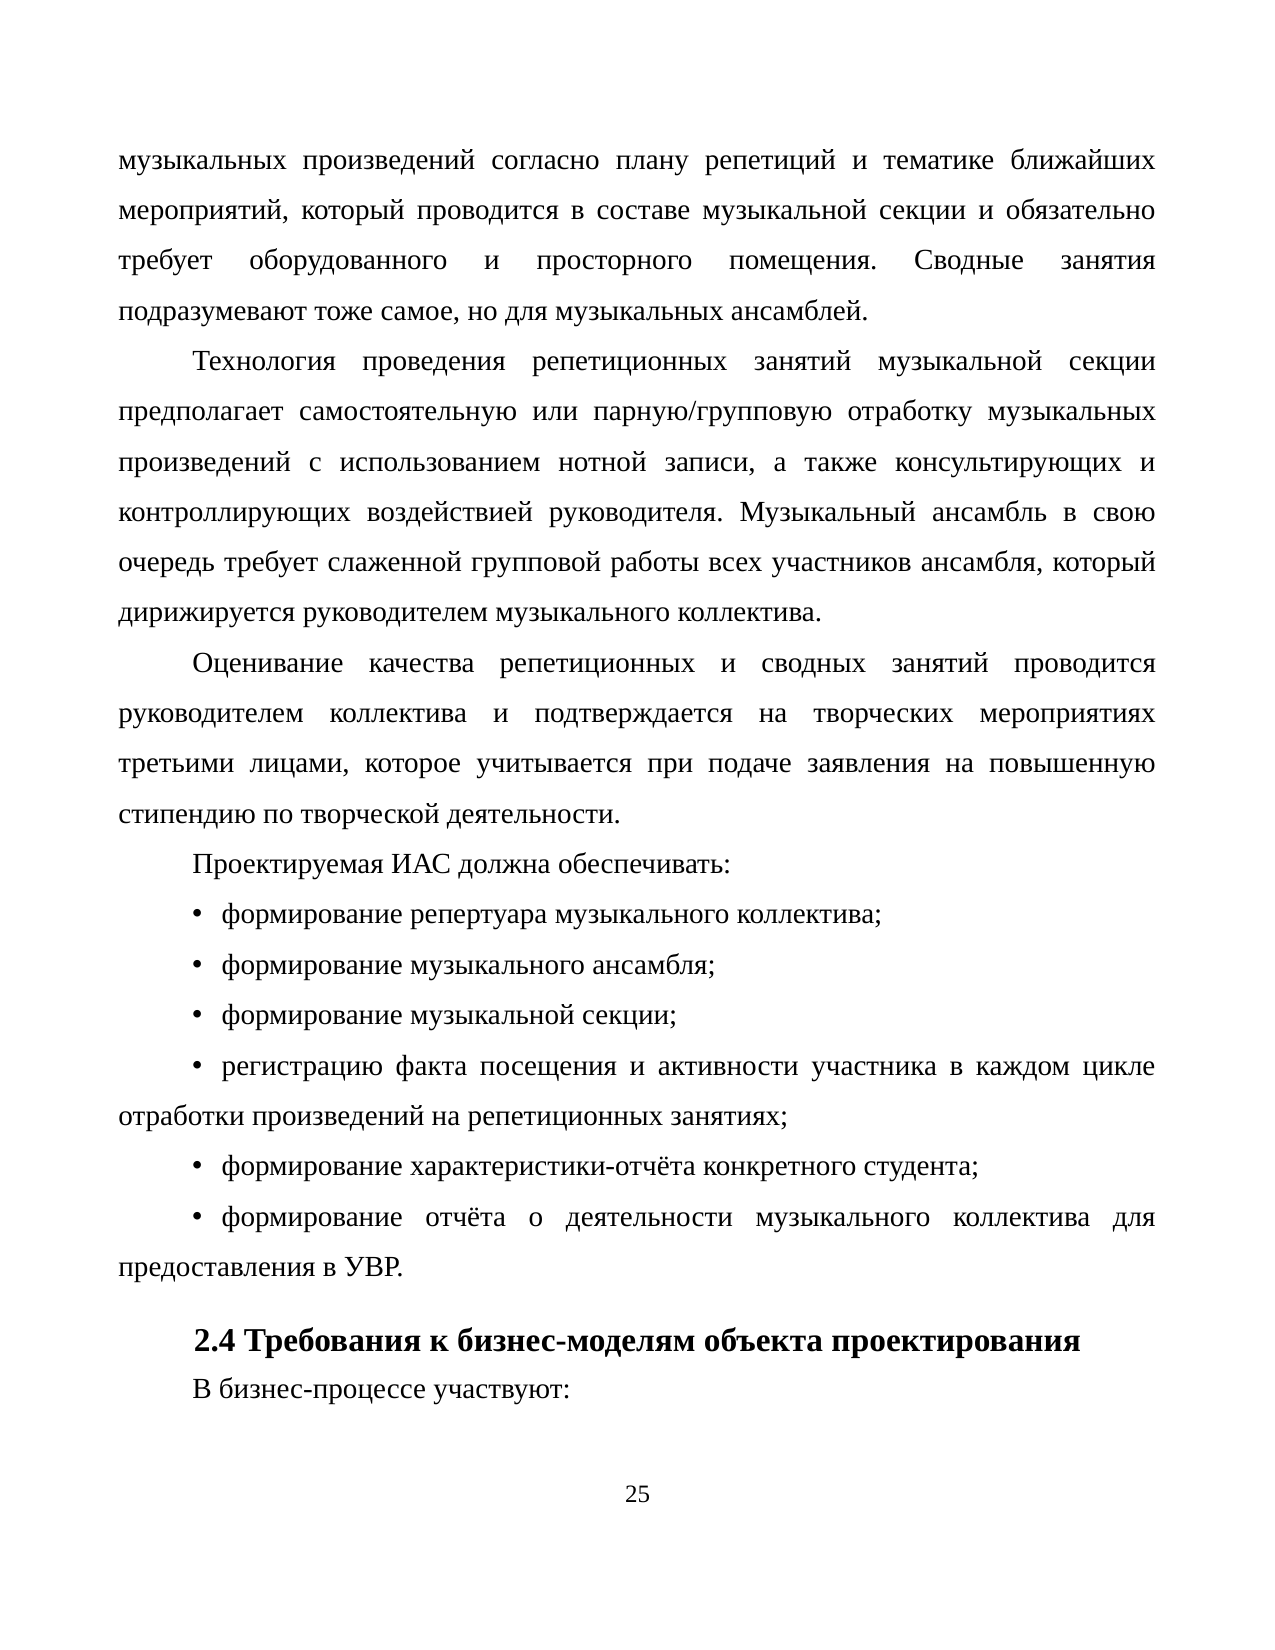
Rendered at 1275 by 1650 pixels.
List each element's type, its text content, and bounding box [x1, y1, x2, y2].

subtitle 2.4 Требования к бизнес-моделям объекта проектирования [118, 1320, 1157, 1359]
text музыкальных произведений согласно плану репетиций и тематике ближайших мероприятий, который проводится в составе музыкальной секции и обязательно требует оборудованного и просторного помещения. Сводные занятия подразумевают тоже самое, но для музыкальных ансамблей. [118, 142, 1157, 326]
list регистрацию факта посещения и активности участника в каждом цикле отработки произведений на репетиционных занятиях; [118, 1048, 1157, 1132]
text Технология проведения репетиционных занятий музыкальной секции предполагает самостоятельную или парную/групповую отработку музыкальных произведений с использованием нотной записи, а также консультирующих и контроллирующих воздействией руководителя. Музыкальный ансамбль в свою очередь требует слаженной групповой работы всех участников ансамбля, который дирижируется руководителем музыкального коллектива. [118, 343, 1157, 628]
list формирование отчёта о деятельности музыкального коллектива для предоставления в УВР. [118, 1199, 1157, 1283]
text Оценивание качества репетиционных и сводных занятий проводится руководителем коллектива и подтверждается на творческих мероприятиях третьими лицами, которое учитывается при подаче заявления на повышенную стипендию по творческой деятельности. [118, 645, 1157, 829]
text Проектируемая ИАС должна обеспечивать: [118, 846, 1157, 880]
list формирование характеристики-отчёта конкретного студента; [118, 1148, 1157, 1182]
list формирование музыкальной секции; [118, 997, 1157, 1031]
list формирование музыкального ансамбля; [118, 947, 1157, 981]
text В бизнес-процессе участвуют: [118, 1371, 1157, 1405]
list формирование репертуара музыкального коллектива; [118, 896, 1157, 930]
